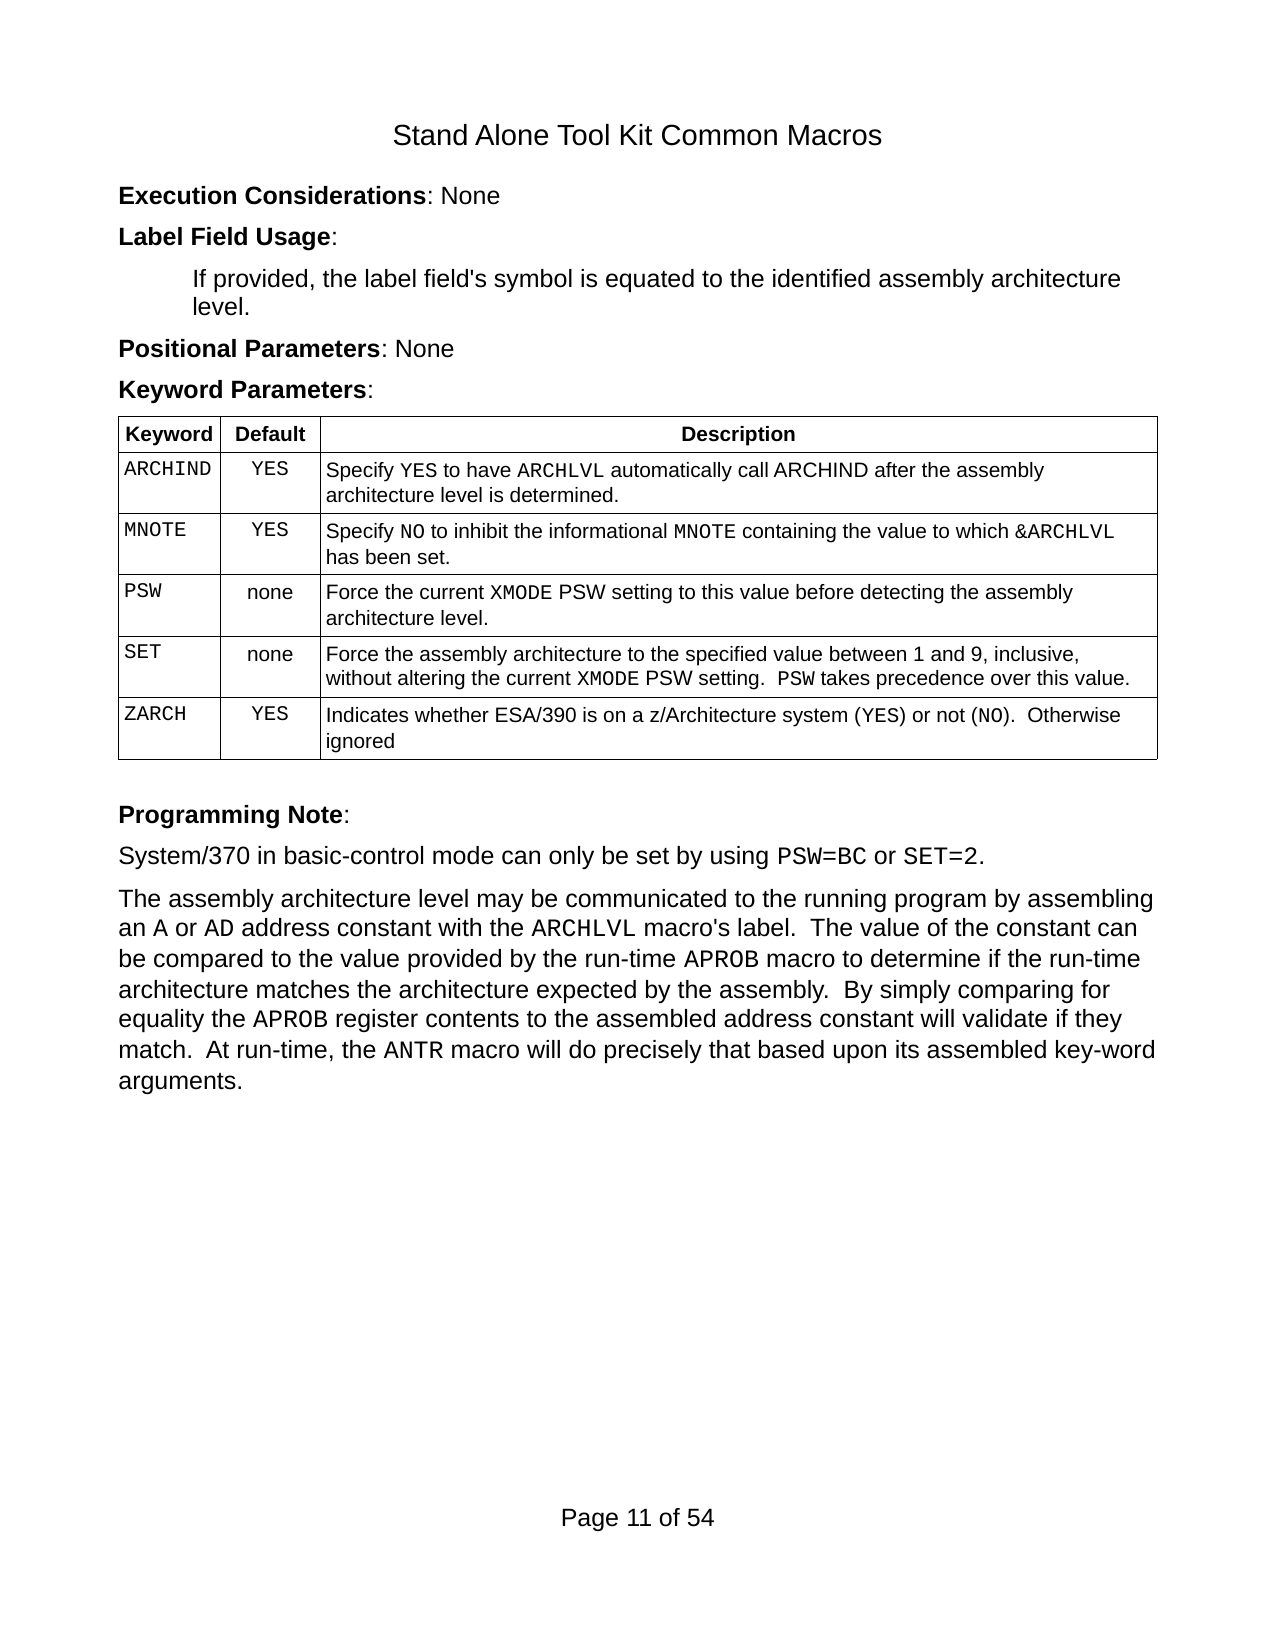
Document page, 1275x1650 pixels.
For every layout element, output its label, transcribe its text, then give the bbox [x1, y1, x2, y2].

text Programming Note: [118, 800, 1157, 828]
table_cell YES [221, 453, 320, 513]
table_cell YES [221, 698, 320, 758]
table_cell Specify YES to have ARCHLVL automatically call ARCHIND after the assembly architecture level is determined. [321, 453, 1157, 513]
table_cell Force the current XMODE PSW setting to this value before detecting the assembly architecture level. [321, 575, 1157, 636]
table_header Description [321, 417, 1157, 452]
text System/370 in basic-control mode can only be set by using PSW=BC or SET=2. [118, 841, 1157, 872]
text If provided, the label field's symbol is equated to the identified assembly architecture level. [192, 264, 1157, 321]
table_cell none [221, 637, 320, 697]
table_cell ARCHIND [119, 453, 220, 513]
table_cell SET [119, 637, 220, 697]
table_header Keyword [119, 417, 220, 452]
table_header Default [221, 417, 320, 452]
table_cell YES [221, 514, 320, 574]
table_cell Specify NO to inhibit the informational MNOTE containing the value to which &ARCHLVL has been set. [321, 514, 1157, 574]
table_cell Force the assembly architecture to the specified value between 1 and 9, inclusive, without altering the current XMODE PSW setting. PSW takes precedence over this value. [321, 637, 1157, 697]
table_cell PSW [119, 575, 220, 636]
text Execution Considerations: None [118, 181, 1157, 210]
table_cell Indicates whether ESA/390 is on a z/Architecture system (YES) or not (NO). Otherwise ignored [321, 698, 1157, 758]
table_cell ZARCH [119, 698, 220, 758]
text Positional Parameters: None [118, 334, 1157, 362]
text The assembly architecture level may be communicated to the running program by assembling an A or AD address constant with the ARCHLVL macro's label. The value of the constant can be compared to the value provided by the run-time APROB macro to determine if the run-time architecture matches the architecture expected by the assembly. By simply comparing for equality the APROB register contents to the assembled address constant will validate if they match. At run-time, the ANTR macro will do precisely that based upon its assembled key-word arguments. [118, 884, 1157, 1094]
table_cell MNOTE [119, 514, 220, 574]
text Keyword Parameters: [118, 375, 1157, 404]
table_cell none [221, 575, 320, 636]
text Label Field Usage: [118, 222, 1157, 251]
